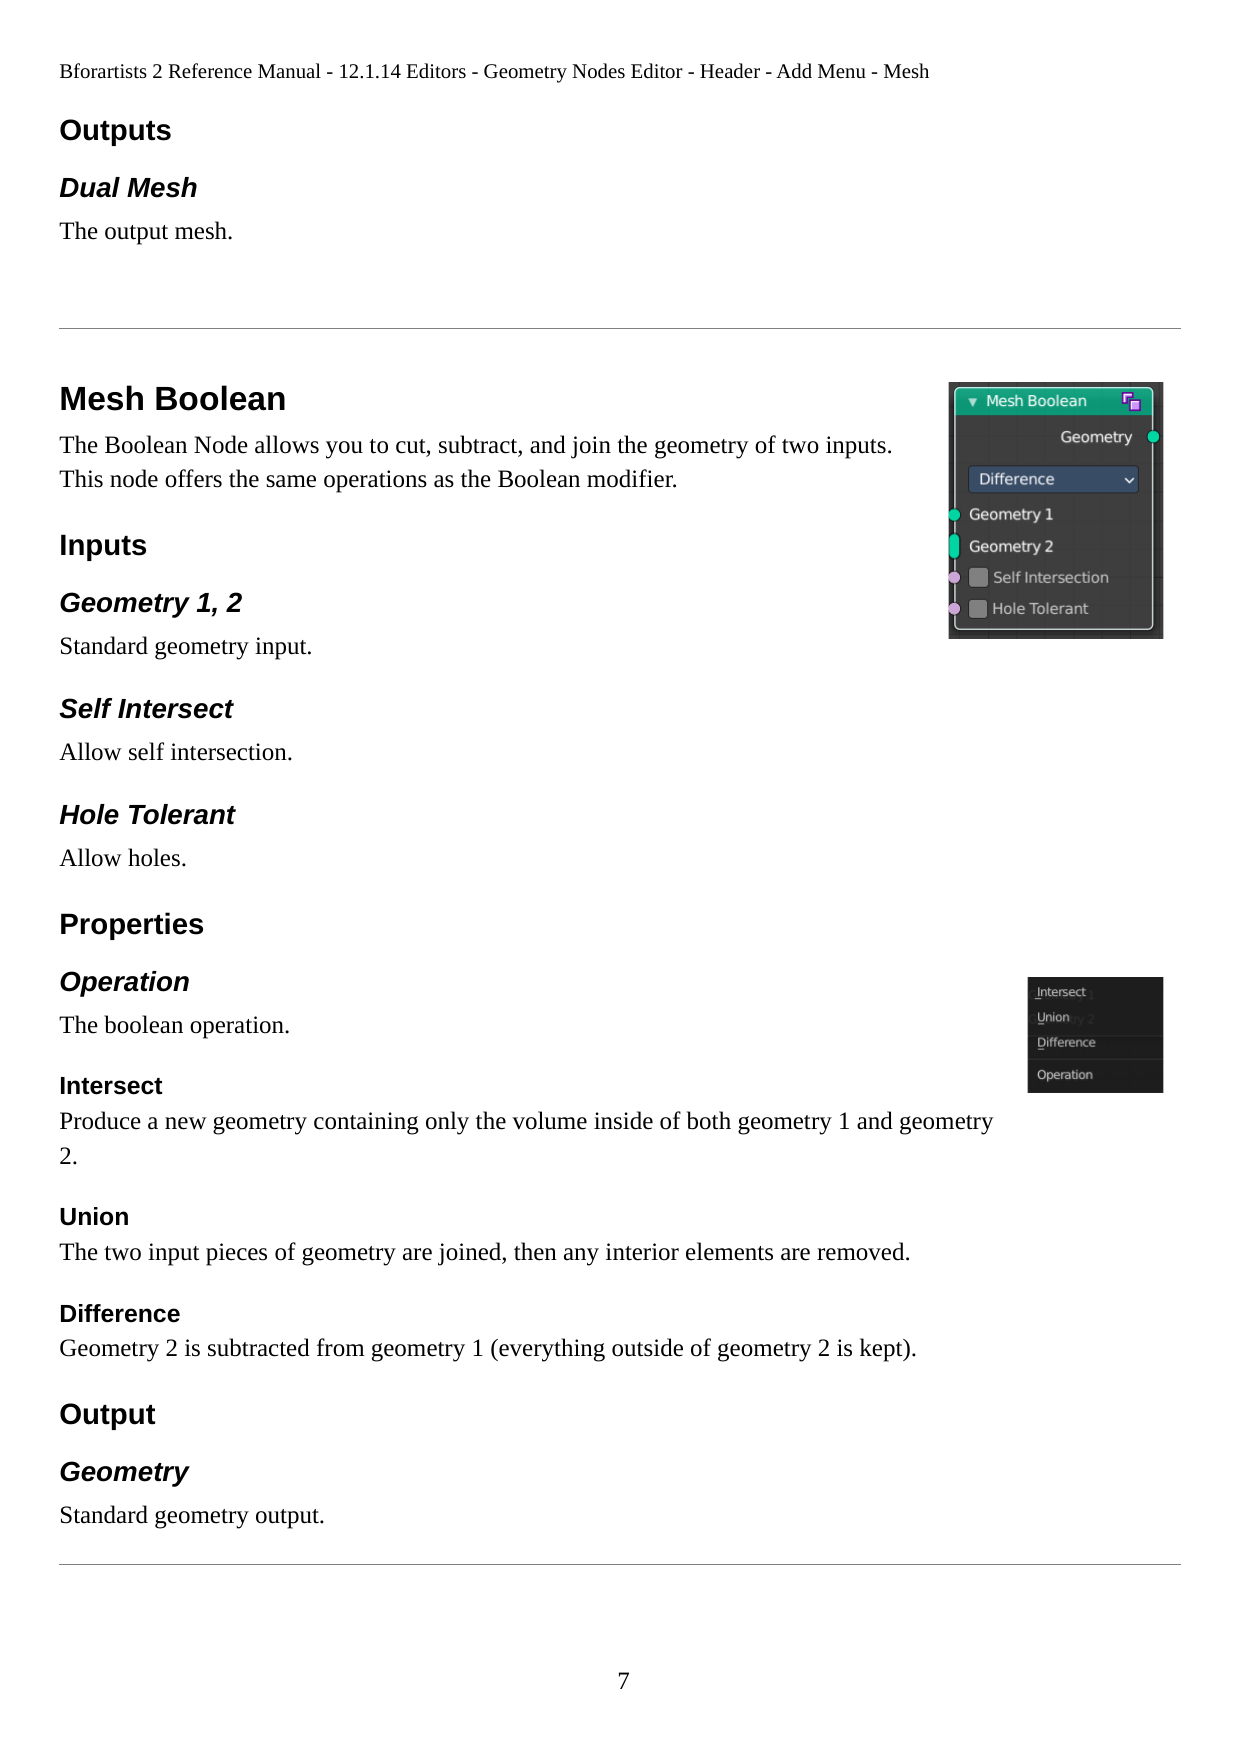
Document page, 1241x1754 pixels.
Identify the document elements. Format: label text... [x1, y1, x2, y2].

subtitle Mesh Boolean [59, 379, 1181, 417]
text The Boolean Node allows you to cut, subtract, and join the geometry of two inputs. This node offers the same operations as the Boolean modifier. [59, 430, 948, 493]
subtitle Hole Tolerant [59, 799, 1181, 831]
text Produce a new geometry containing only the volume inside of both geometry 1 and geometry 2. [59, 1106, 1181, 1169]
subtitle Inputs [59, 528, 948, 562]
subtitle Difference [59, 1299, 1181, 1327]
subtitle Outputs [59, 113, 1181, 146]
text Standard geometry input. [59, 631, 1181, 660]
subtitle Dual Mesh [59, 171, 1181, 203]
subtitle Geometry 1, 2 [59, 587, 948, 619]
text [1164, 1010, 1181, 1039]
subtitle Geometry [59, 1456, 1181, 1488]
subtitle Union [59, 1202, 1181, 1231]
subtitle [1164, 528, 1181, 562]
text Allow self intersection. [59, 737, 1181, 766]
subtitle Output [59, 1397, 1181, 1431]
subtitle [1164, 587, 1181, 619]
picture [1027, 977, 1164, 1093]
text The two input pieces of geometry are joined, then any interior elements are removed. [59, 1237, 1181, 1266]
text The output mesh. [59, 216, 1181, 244]
subtitle Intersect [59, 1071, 1181, 1100]
text The boolean operation. [59, 1010, 1027, 1039]
subtitle Self Intersect [59, 693, 1181, 725]
text Allow holes. [59, 843, 1181, 872]
subtitle Operation [59, 966, 1181, 997]
picture [948, 382, 1164, 639]
text Standard geometry output. [59, 1500, 1181, 1529]
text Geometry 2 is subtracted from geometry 1 (everything outside of geometry 2 is kept). [59, 1333, 1181, 1362]
subtitle Properties [59, 907, 1181, 941]
